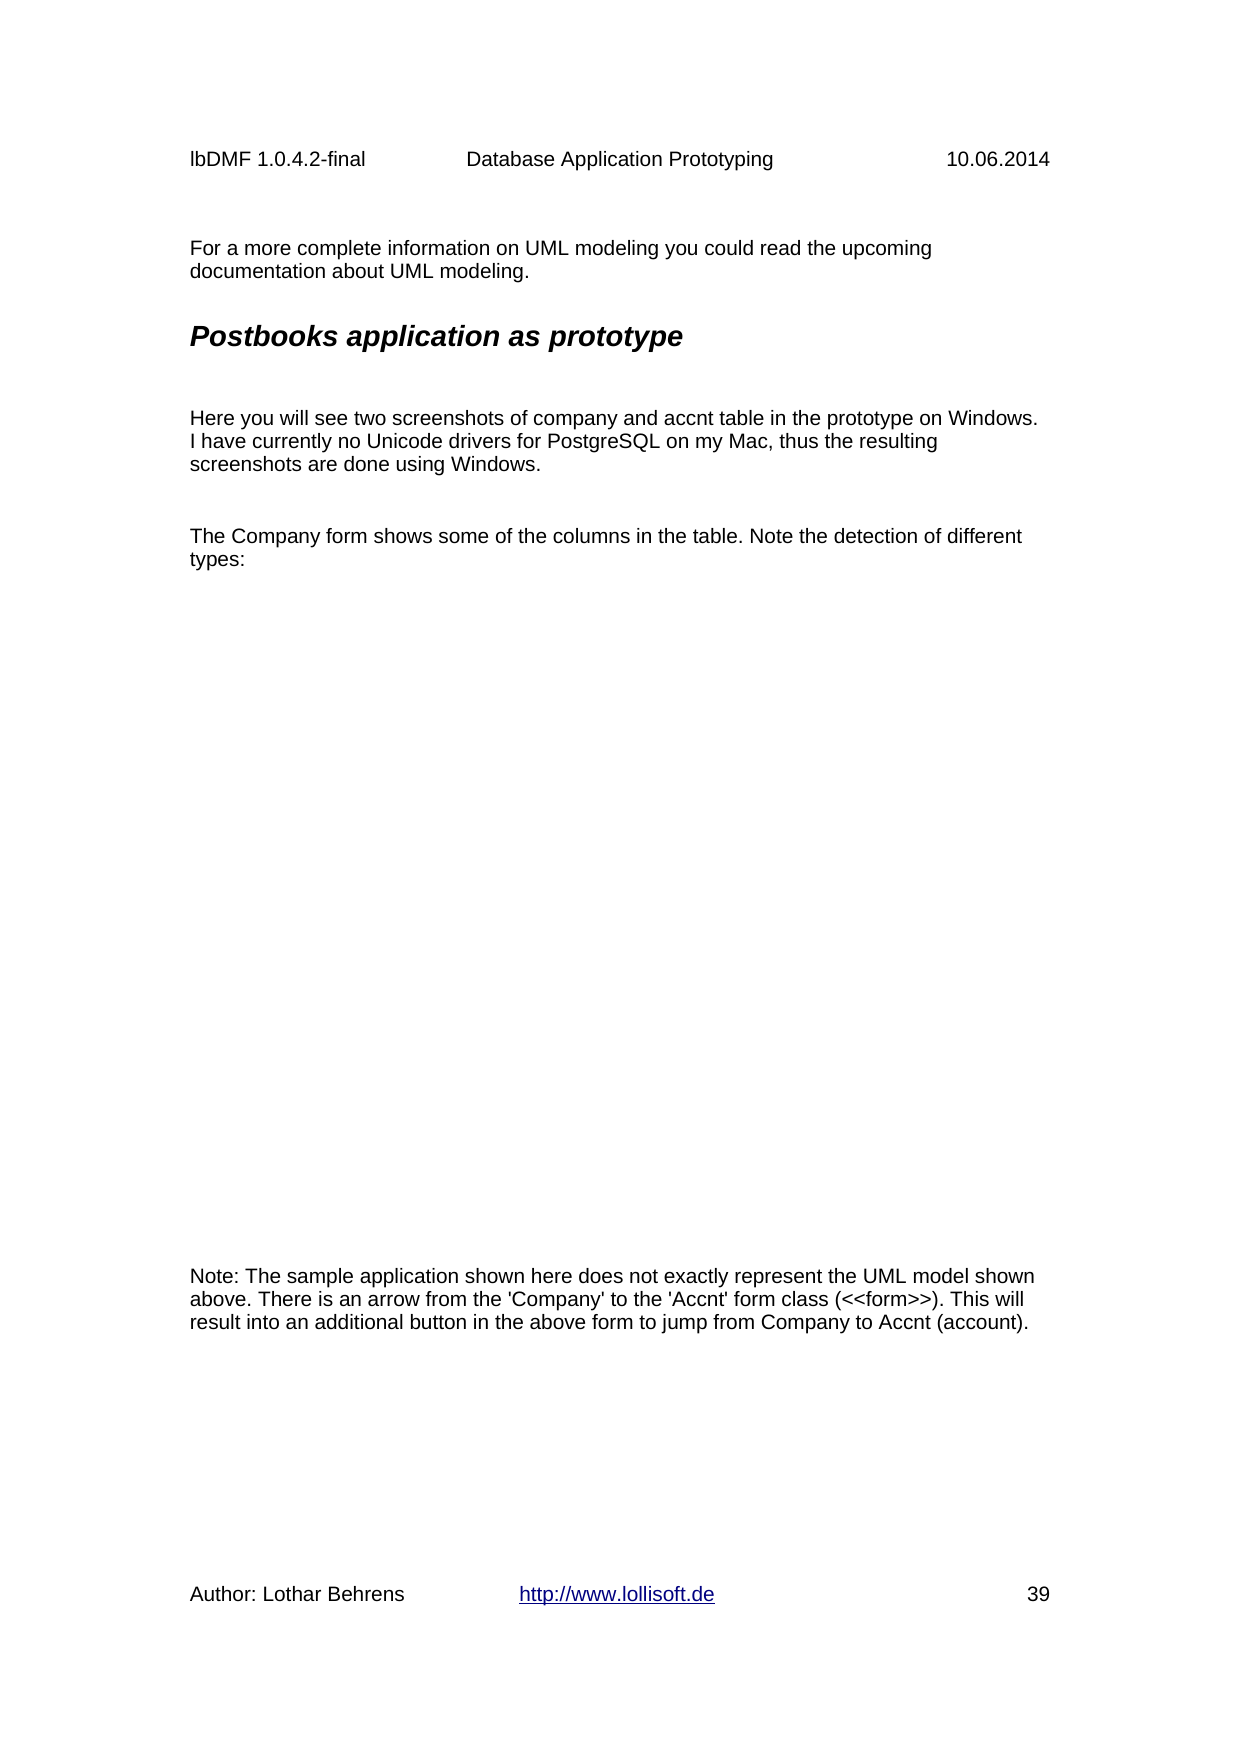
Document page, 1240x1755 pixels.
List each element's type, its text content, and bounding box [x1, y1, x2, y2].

text Note: The sample application shown here does not exactly represent the UML model shown above. There is an arrow from the 'Company' to the 'Accnt' form class (<<form>>). This will result into an additional button in the above form to jump from Company to Accnt (account). [189, 1264, 1050, 1334]
text For a more complete information on UML modeling you could read the upcoming documentation about UML modeling. [189, 236, 1050, 283]
text Here you will see two screenshots of company and accnt table in the prototype on Windows. I have currently no Unicode drivers for PostgreSQL on my Mac, thus the resulting screenshots are done using Windows. [189, 406, 1050, 476]
subtitle Postbooks application as prototype [189, 320, 1050, 353]
text The Company form shows some of the columns in the table. Note the detection of different types: [189, 524, 1050, 571]
